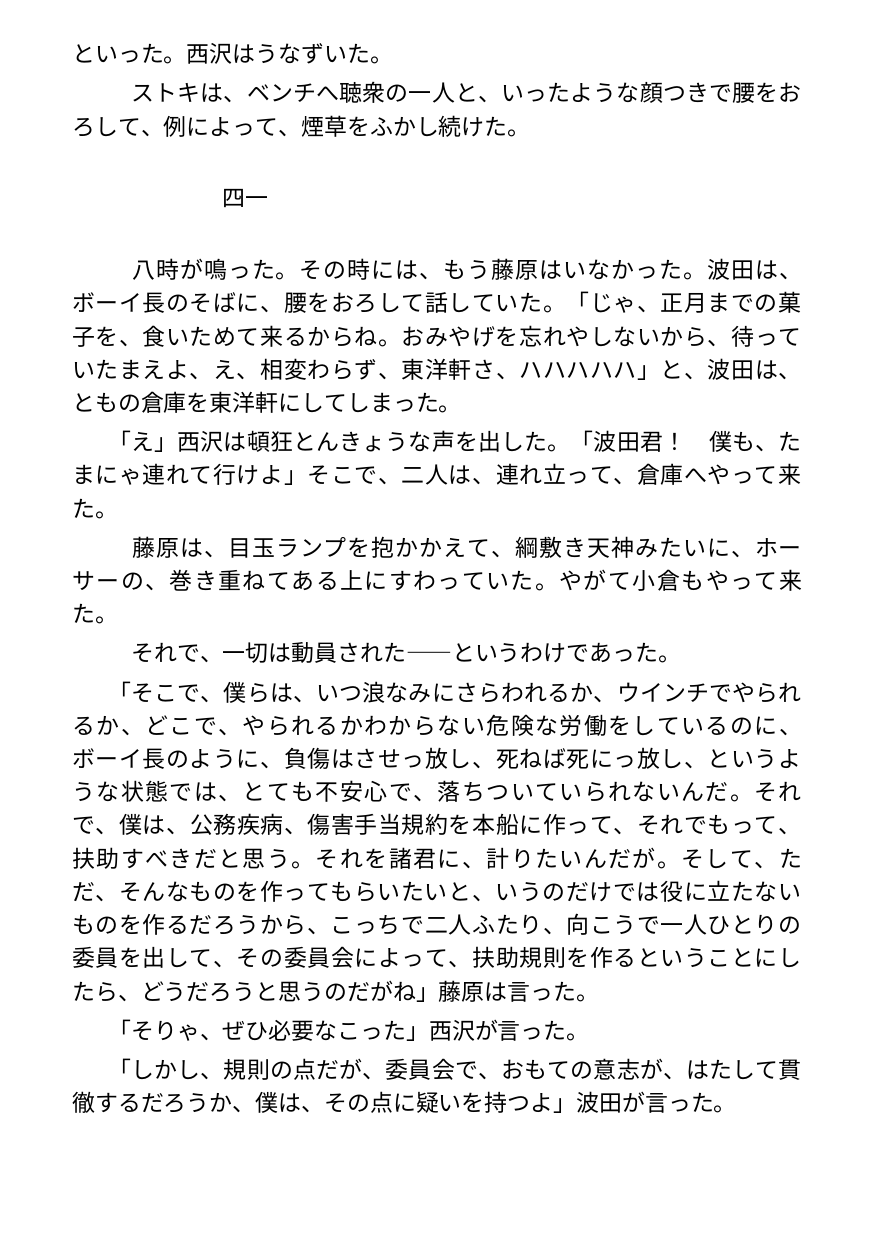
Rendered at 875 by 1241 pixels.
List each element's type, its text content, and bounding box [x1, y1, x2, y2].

text 「そこで、僕らは、いつ浪なみにさらわれるか、ウインチでやられるか、どこで、やられるかわからない危険な労働をしているのに、ボーイ長のように、負傷はさせっ放し、死ねば死にっ放し、というような状態では、とても不安心で、落ちついていられないんだ。それで、僕は、公務疾病、傷害手当規約を本船に作って、それでもって、扶助すべきだと思う。それを諸君に、計りたいんだが。そして、ただ、そんなものを作ってもらいたいと、いうのだけでは役に立たないものを作るだろうから、こっちで二人ふたり、向こうで一人ひとりの委員を出して、その委員会によって、扶助規則を作るということにしたら、どうだろうと思うのだがね」藤原は言った。 [72, 674, 802, 1007]
text それで、一切は動員された――というわけであった。 [72, 635, 802, 668]
text 四一 [72, 180, 802, 213]
text 「しかし、規則の点だが、委員会で、おもての意志が、はたして貫徹するだろうか、僕は、その点に疑いを持つよ」波田が言った。 [72, 1052, 802, 1118]
text といった。西沢はうなずいた。 [72, 36, 802, 69]
text 「え」西沢は頓狂とんきょうな声を出した。「波田君！ 僕も、たまにゃ連れて行けよ」そこで、二人は、連れ立って、倉庫へやって来た。 [72, 424, 802, 524]
text 八時が鳴った。その時には、もう藤原はいなかった。波田は、ボーイ長のそばに、腰をおろして話していた。「じゃ、正月までの菓子を、食いためて来るからね。おみやげを忘れやしないから、待っていたまえよ、え、相変わらず、東洋軒さ、ハハハハハ」と、波田は、ともの倉庫を東洋軒にしてしまった。 [72, 252, 802, 418]
text ストキは、ベンチへ聴衆の一人と、いったような顔つきで腰をおろして、例によって、煙草をふかし続けた。 [72, 75, 802, 142]
text 藤原は、目玉ランプを抱かかえて、綱敷き天神みたいに、ホーサーの、巻き重ねてある上にすわっていた。やがて小倉もやって来た。 [72, 530, 802, 629]
text 「そりゃ、ぜひ必要なこった」西沢が言った。 [72, 1013, 802, 1046]
